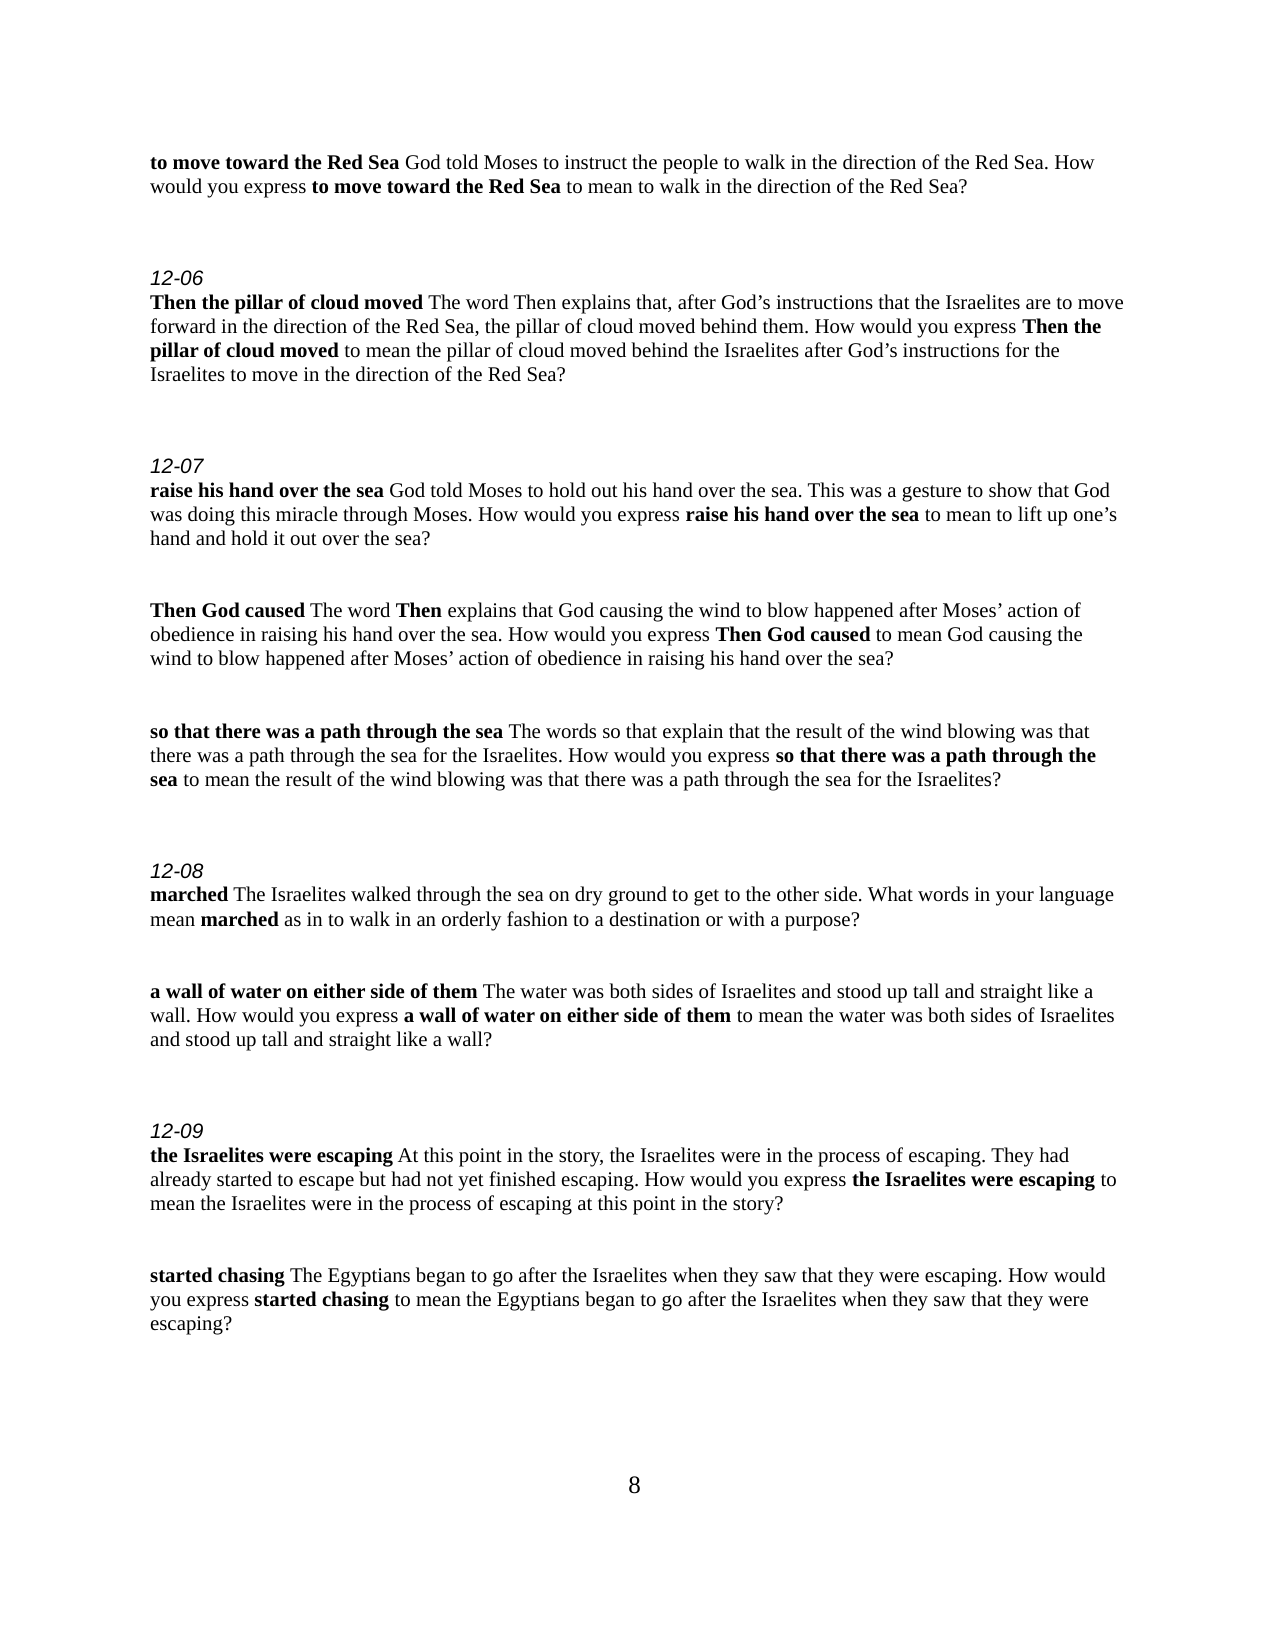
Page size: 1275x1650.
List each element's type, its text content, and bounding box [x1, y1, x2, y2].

subtitle 12-08 [150, 858, 1125, 882]
text Then the pillar of cloud moved The word Then explains that, after God’s instructions that the Israelites are to move forward in the direction of the Red Sea, the pillar of cloud moved behind them. How would you express Then the pillar of cloud moved to mean the pillar of cloud moved behind the Israelites after God’s instructions for the Israelites to move in the direction of the Red Sea? [150, 290, 1125, 386]
text marched The Israelites walked through the sea on dry ground to get to the other side. What words in your language mean marched as in to walk in an orderly fashion to a destination or with a purpose? [150, 882, 1125, 931]
text Then God caused The word Then explains that God causing the wind to blow happened after Moses’ action of obedience in raising his hand over the sea. How would you express Then God caused to mean God causing the wind to blow happened after Moses’ action of obedience in raising his hand over the sea? [150, 598, 1125, 670]
subtitle 12-06 [150, 266, 1125, 290]
text raise his hand over the sea God told Moses to hold out his hand over the sea. This was a gesture to show that God was doing this miracle through Moses. How would you express raise his hand over the sea to mean to lift up one’s hand and hold it out over the sea? [150, 478, 1125, 550]
text a wall of water on either side of them The water was both sides of Israelites and stood up tall and straight like a wall. How would you express a wall of water on either side of them to mean the water was both sides of Israelites and stood up tall and straight like a wall? [150, 979, 1125, 1051]
subtitle 12-09 [150, 1119, 1125, 1143]
text to move toward the Red Sea God told Moses to instruct the people to walk in the direction of the Red Sea. How would you express to move toward the Red Sea to mean to walk in the direction of the Red Sea? [150, 150, 1125, 198]
text the Israelites were escaping At this point in the story, the Israelites were in the process of escaping. They had already started to escape but had not yet finished escaping. How would you express the Israelites were escaping to mean the Israelites were in the process of escaping at this point in the story? [150, 1143, 1125, 1215]
text so that there was a path through the sea The words so that explain that the result of the wind blowing was that there was a path through the sea for the Israelites. How would you express so that there was a path through the sea to mean the result of the wind blowing was that there was a path through the sea for the Israelites? [150, 718, 1125, 791]
subtitle 12-07 [150, 454, 1125, 478]
text started chasing The Egyptians began to go after the Israelites when they saw that they were escaping. How would you express started chasing to mean the Egyptians began to go after the Israelites when they saw that they were escaping? [150, 1263, 1125, 1335]
